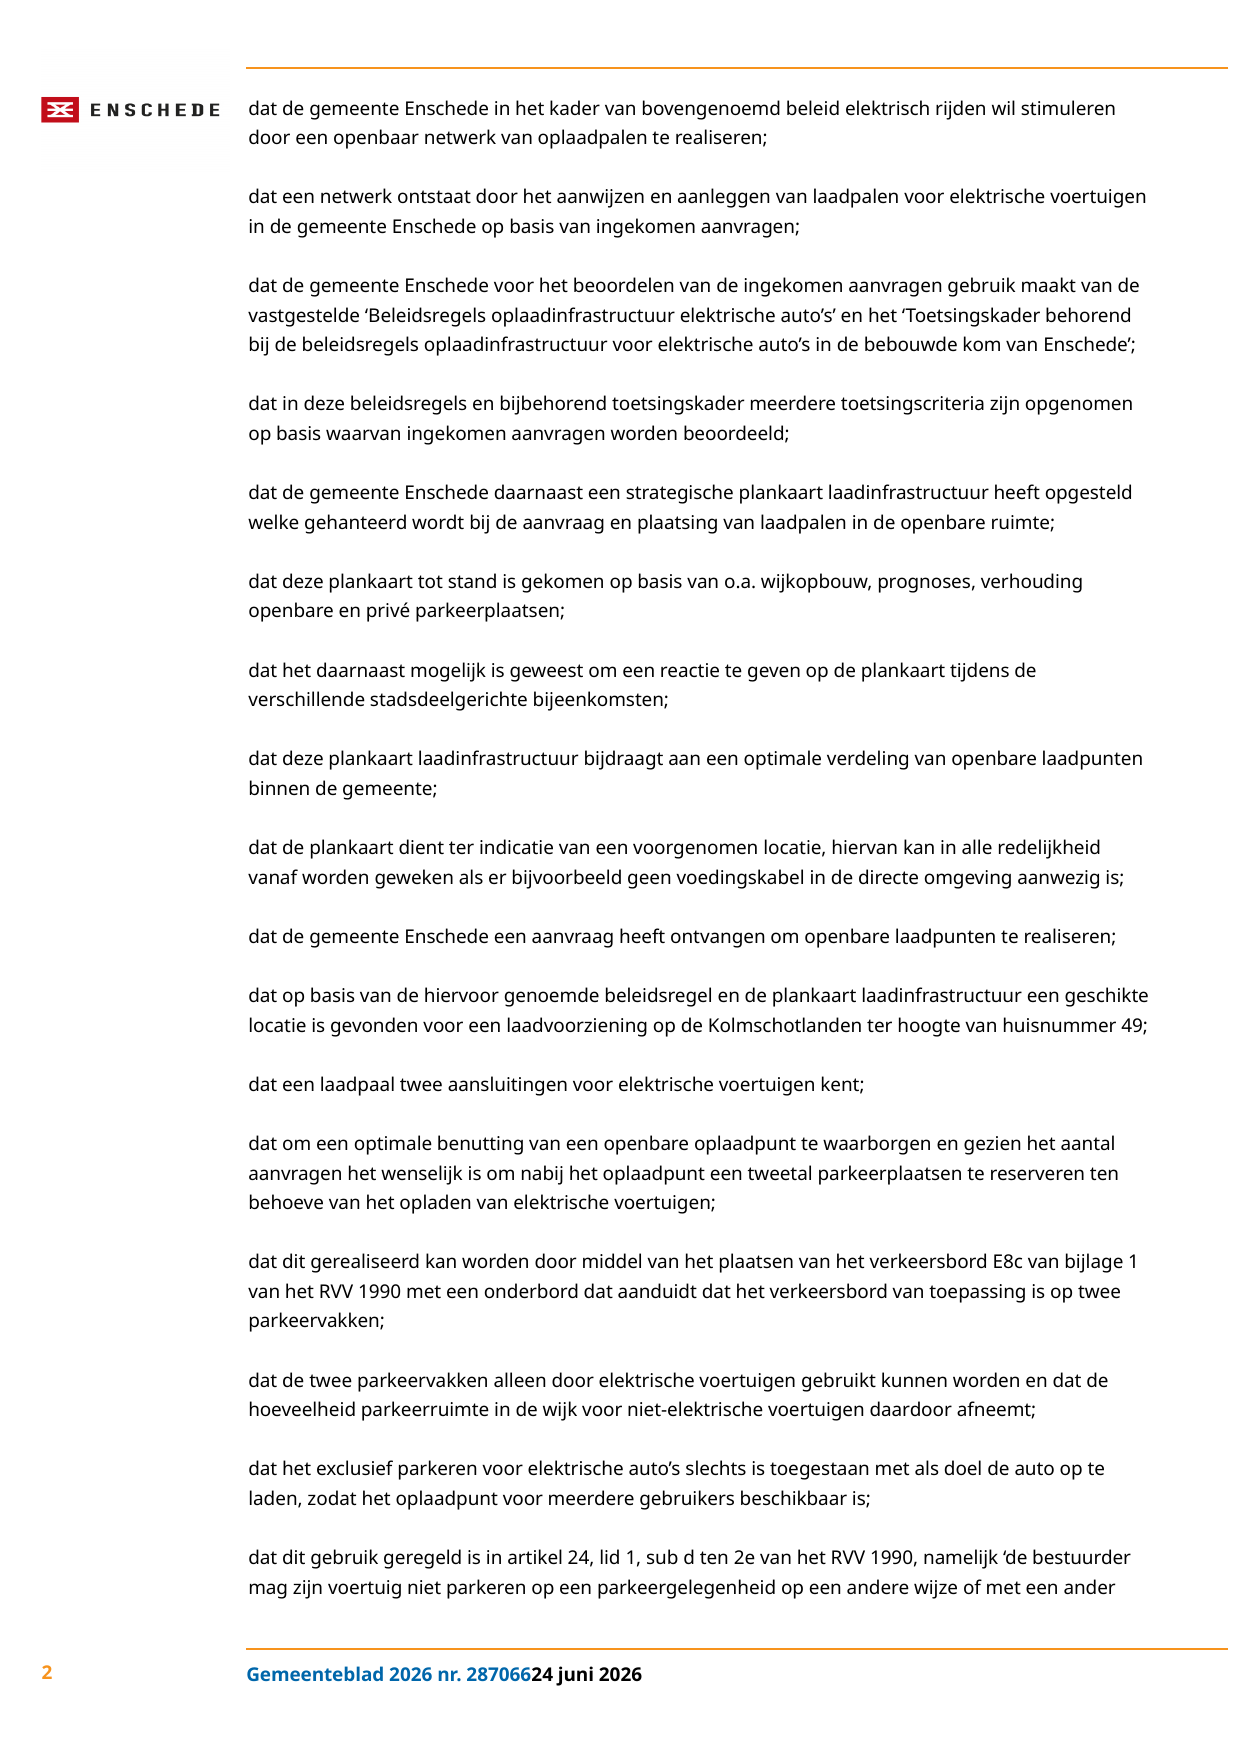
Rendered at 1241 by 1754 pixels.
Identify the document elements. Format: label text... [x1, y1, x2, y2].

text dat dit gerealiseerd kan worden door middel van het plaatsen van het verkeersbord E8c van bijlage 1 van het RVV 1990 met een onderbord dat aanduidt dat het verkeersbord van toepassing is op twee parkeervakken; [248, 1248, 1152, 1333]
text dat op basis van de hiervoor genoemde beleidsregel en de plankaart laadinfrastructuur een geschikte locatie is gevonden voor een laadvoorziening op de Kolmschotlanden ter hoogte van huisnummer 49; [248, 982, 1152, 1038]
text dat de twee parkeervakken alleen door elektrische voertuigen gebruikt kunnen worden en dat de hoeveelheid parkeerruimte in de wijk voor niet-elektrische voertuigen daardoor afneemt; [248, 1367, 1152, 1422]
text dat de gemeente Enschede voor het beoordelen van de ingekomen aanvragen gebruik maakt van de vastgestelde ‘Beleidsregels oplaadinfrastructuur elektrische auto’s’ en het ‘Toetsingskader behorend bij de beleidsregels oplaadinfrastructuur voor elektrische auto’s in de bebouwde kom van Enschede’; [248, 272, 1152, 357]
text dat de plankaart dient ter indicatie van een voorgenomen locatie, hiervan kan in alle redelijkheid vanaf worden geweken als er bijvoorbeeld geen voedingskabel in de directe omgeving aanwezig is; [248, 834, 1152, 890]
text dat om een optimale benutting van een openbare oplaadpunt te waarborgen en gezien het aantal aanvragen het wenselijk is om nabij het oplaadpunt een tweetal parkeerplaatsen te reserveren ten behoeve van het opladen van elektrische voertuigen; [248, 1130, 1152, 1215]
text dat deze plankaart laadinfrastructuur bijdraagt aan een optimale verdeling van openbare laadpunten binnen de gemeente; [248, 746, 1152, 801]
text dat het exclusief parkeren voor elektrische auto’s slechts is toegestaan met als doel de auto op te laden, zodat het oplaadpunt voor meerdere gebruikers beschikbaar is; [248, 1456, 1152, 1511]
text dat een laadpaal twee aansluitingen voor elektrische voertuigen kent; [248, 1071, 1152, 1097]
text dat de gemeente Enschede daarnaast een strategische plankaart laadinfrastructuur heeft opgesteld welke gehanteerd wordt bij de aanvraag en plaatsing van laadpalen in de openbare ruimte; [248, 479, 1152, 535]
text dat het daarnaast mogelijk is geweest om een reactie te geven op de plankaart tijdens de verschillende stadsdeelgerichte bijeenkomsten; [248, 657, 1152, 712]
picture [41, 47, 231, 172]
text dat dit gebruik geregeld is in artikel 24, lid 1, sub d ten 2e van het RVV 1990, namelijk ‘de bestuurder mag zijn voertuig niet parkeren op een parkeergelegenheid op een andere wijze of met een ander [248, 1544, 1152, 1600]
text dat deze plankaart tot stand is gekomen op basis van o.a. wijkopbouw, prognoses, verhouding openbare en privé parkeerplaatsen; [248, 568, 1152, 623]
text dat een netwerk ontstaat door het aanwijzen en aanleggen van laadpalen voor elektrische voertuigen in de gemeente Enschede op basis van ingekomen aanvragen; [248, 183, 1152, 239]
text dat de gemeente Enschede een aanvraag heeft ontvangen om openbare laadpunten te realiseren; [248, 923, 1152, 949]
text dat in deze beleidsregels en bijbehorend toetsingskader meerdere toetsingscriteria zijn opgenomen op basis waarvan ingekomen aanvragen worden beoordeeld; [248, 391, 1152, 446]
text dat de gemeente Enschede in het kader van bovengenoemd beleid elektrisch rijden wil stimuleren door een openbaar netwerk van oplaadpalen te realiseren; [248, 95, 1152, 150]
